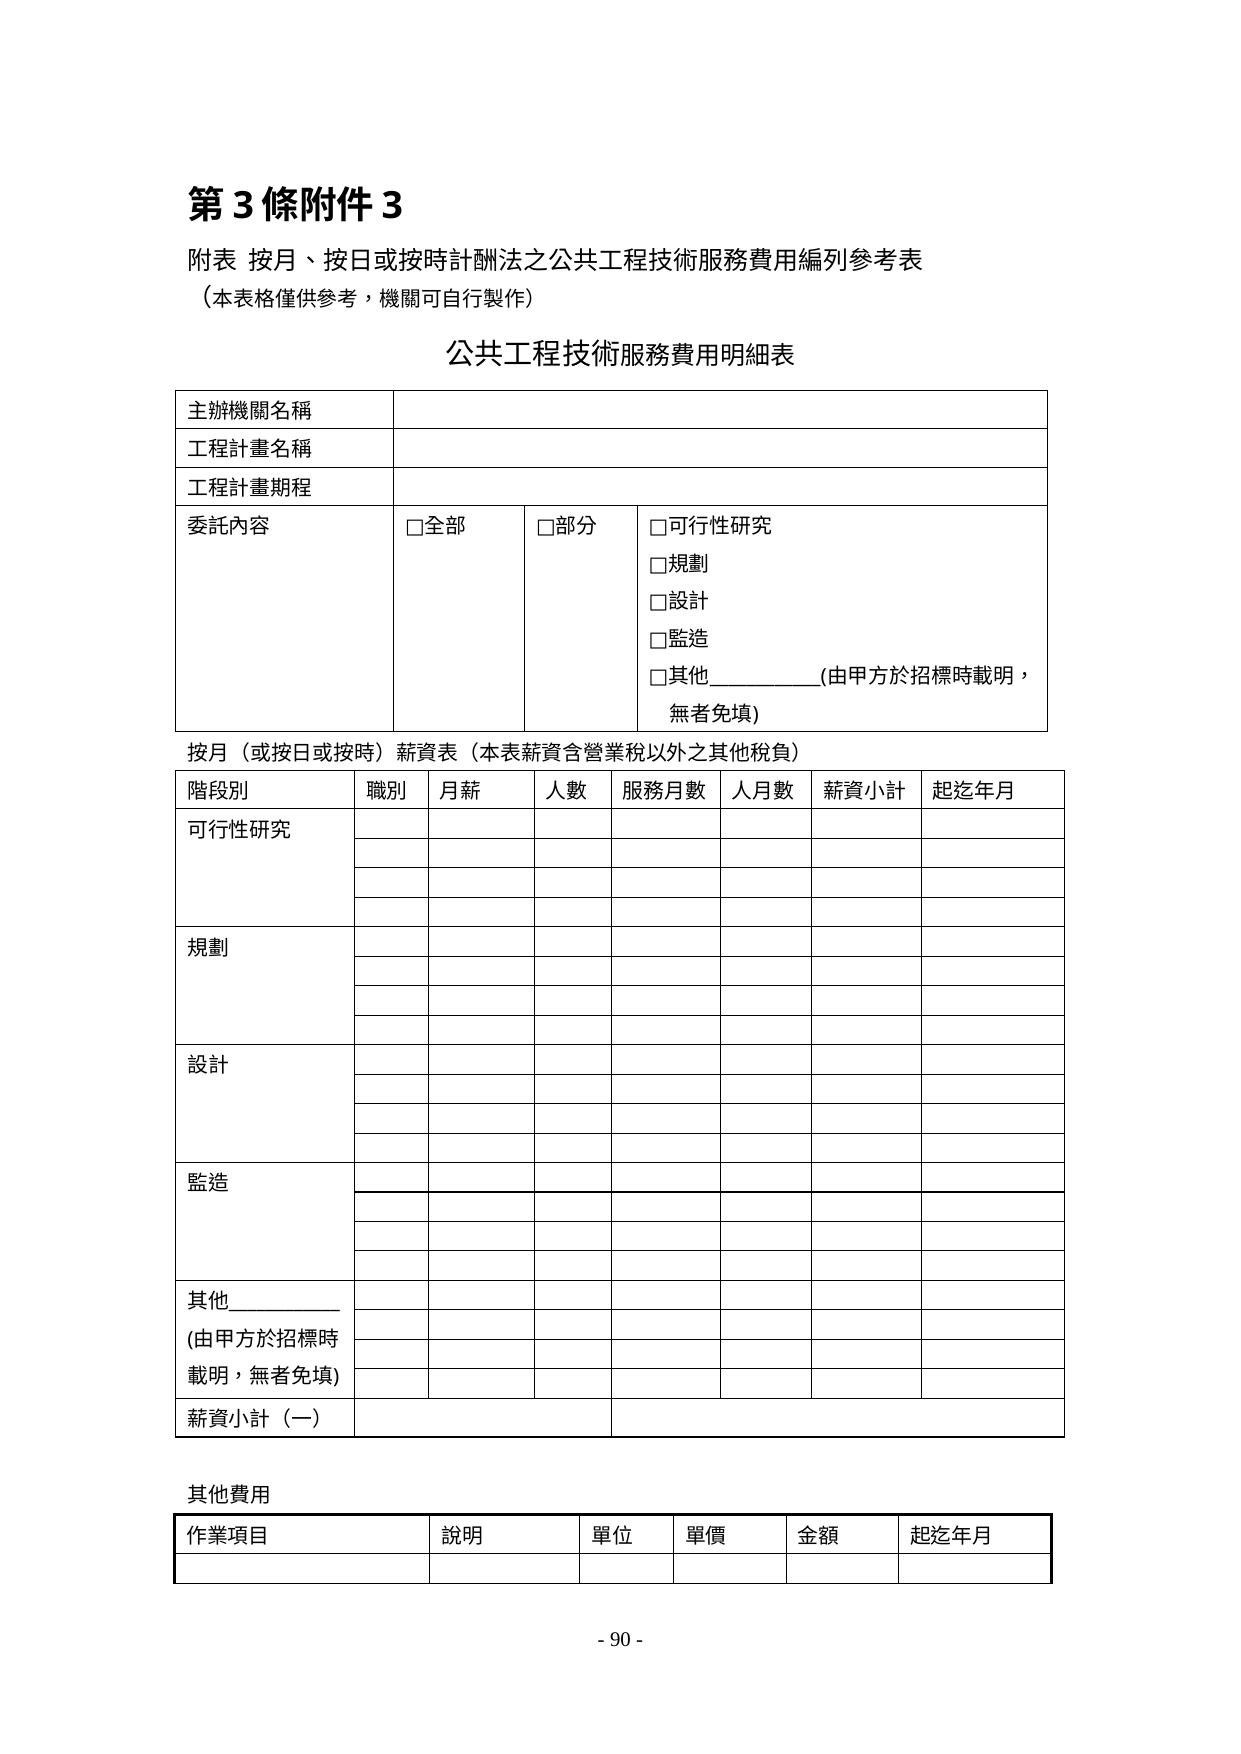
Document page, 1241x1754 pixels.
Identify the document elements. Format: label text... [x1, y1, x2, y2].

table_cell [612, 1075, 720, 1103]
table_cell 薪資小計（一） [176, 1399, 354, 1436]
table_header 階段別 [176, 771, 354, 808]
text 附表 按月、按日或按時計酬法之公共工程技術服務費用編列參考表 [187, 239, 1053, 277]
table_cell [429, 868, 534, 897]
table_cell [355, 1281, 428, 1309]
table_cell [812, 839, 921, 867]
table_cell [922, 1369, 1064, 1398]
table_cell [429, 1163, 534, 1191]
table_cell [812, 927, 921, 956]
table_cell [922, 1340, 1064, 1368]
table_cell [812, 1045, 921, 1073]
table_cell [612, 1399, 1064, 1436]
table_cell [721, 927, 811, 956]
table_cell [429, 1369, 534, 1398]
table_cell [612, 1016, 720, 1044]
table_cell [721, 1340, 811, 1368]
table_cell [612, 1134, 720, 1162]
table_cell [355, 1193, 428, 1221]
table_cell [355, 1075, 428, 1103]
table_cell [812, 1104, 921, 1132]
table_cell [429, 1340, 534, 1368]
table_cell [535, 809, 611, 838]
table_cell 工程計畫期程 [176, 468, 393, 505]
table_cell [721, 839, 811, 867]
table_cell [355, 809, 428, 838]
table_header 薪資小計 [812, 771, 921, 808]
table_cell [535, 1075, 611, 1103]
table_cell [355, 898, 428, 926]
table_cell [674, 1554, 786, 1582]
table_header 主辦機關名稱 [176, 391, 393, 428]
table_cell [430, 1554, 579, 1582]
table_cell [612, 927, 720, 956]
table_cell [612, 1281, 720, 1309]
table_cell [355, 839, 428, 867]
table_cell [429, 1251, 534, 1280]
table_cell [721, 1163, 811, 1191]
table_cell [612, 957, 720, 985]
table_cell [429, 898, 534, 926]
table_cell [812, 898, 921, 926]
table_cell [922, 1163, 1064, 1191]
table_cell [355, 1045, 428, 1073]
table_cell 可行性研究 [176, 809, 354, 926]
table_cell [612, 1222, 720, 1250]
text 其他費用 [187, 1475, 1053, 1512]
table_cell [355, 1163, 428, 1191]
table_cell [535, 1369, 611, 1398]
table_header 人數 [535, 771, 611, 808]
table_cell [812, 1222, 921, 1250]
table_header [394, 391, 1047, 428]
table_cell [612, 809, 720, 838]
table_cell [355, 927, 428, 956]
table_cell [535, 986, 611, 1014]
table_cell [721, 1045, 811, 1073]
table_cell [535, 898, 611, 926]
table_cell [922, 868, 1064, 897]
table_cell [721, 986, 811, 1014]
table_header 月薪 [429, 771, 534, 808]
table_cell 委託內容 [176, 506, 393, 731]
table_cell [721, 1134, 811, 1162]
table_cell [612, 1193, 720, 1221]
table_cell [429, 1134, 534, 1162]
table_cell [812, 986, 921, 1014]
table_cell [612, 1310, 720, 1339]
table_header 金額 [787, 1516, 898, 1553]
table_cell [355, 1222, 428, 1250]
table_cell [812, 809, 921, 838]
table_cell [429, 1016, 534, 1044]
table_cell [721, 1222, 811, 1250]
table_header 單價 [674, 1516, 786, 1553]
table_cell [721, 957, 811, 985]
table_cell [612, 1163, 720, 1191]
table_cell [535, 1134, 611, 1162]
table_cell [721, 1251, 811, 1280]
table_cell [812, 1075, 921, 1103]
text 第3條附件3 [187, 164, 1053, 239]
table_cell [429, 1104, 534, 1132]
table_cell [355, 1340, 428, 1368]
table_cell [612, 1045, 720, 1073]
table_cell [922, 898, 1064, 926]
table_cell 工程計畫名稱 [176, 429, 393, 467]
table_cell [535, 1016, 611, 1044]
table_cell [922, 1104, 1064, 1132]
table_cell [721, 1075, 811, 1103]
table_cell [612, 1251, 720, 1280]
table_cell [355, 1016, 428, 1044]
table_cell 規劃 [176, 927, 354, 1044]
table_cell [922, 809, 1064, 838]
table_cell [429, 839, 534, 867]
table_cell [922, 839, 1064, 867]
table_cell [812, 1310, 921, 1339]
table_cell [535, 1310, 611, 1339]
table_cell [535, 1251, 611, 1280]
table_cell □部分 [525, 506, 637, 731]
table_header 作業項目 [176, 1516, 429, 1553]
table_cell [922, 957, 1064, 985]
table_cell [429, 1281, 534, 1309]
table_cell [580, 1554, 673, 1582]
table_cell [535, 1340, 611, 1368]
table_cell [721, 1369, 811, 1398]
table_cell [612, 868, 720, 897]
table_cell [721, 1104, 811, 1132]
table_cell [612, 986, 720, 1014]
table_cell [176, 1554, 429, 1582]
table_cell [812, 1134, 921, 1162]
table_cell [612, 1104, 720, 1132]
table_cell [721, 898, 811, 926]
table_cell [787, 1554, 898, 1582]
table_cell [812, 1193, 921, 1221]
table_cell [812, 1016, 921, 1044]
table_cell [721, 868, 811, 897]
text 按月（或按日或按時）薪資表（本表薪資含營業稅以外之其他稅負） [187, 732, 1053, 770]
table_cell [429, 986, 534, 1014]
table_header 服務月數 [612, 771, 720, 808]
table_cell [355, 1104, 428, 1132]
table_cell [535, 1163, 611, 1191]
table_cell 監造 [176, 1163, 354, 1280]
table_cell 設計 [176, 1045, 354, 1162]
table_cell [355, 957, 428, 985]
table_cell [429, 927, 534, 956]
table_cell [429, 1222, 534, 1250]
table_cell □全部 [394, 506, 524, 731]
table_cell [812, 868, 921, 897]
table_cell [922, 1045, 1064, 1073]
table_cell [812, 1369, 921, 1398]
table_cell [721, 1310, 811, 1339]
table_cell [812, 1340, 921, 1368]
table_cell [721, 1281, 811, 1309]
table_header 起迄年月 [899, 1516, 1050, 1553]
table_cell [812, 1251, 921, 1280]
table_cell [429, 809, 534, 838]
table_cell [922, 1310, 1064, 1339]
table_cell [922, 1075, 1064, 1103]
table_cell [922, 1193, 1064, 1221]
table_cell [535, 868, 611, 897]
table_cell [612, 898, 720, 926]
table_header 說明 [430, 1516, 579, 1553]
table_cell [429, 1310, 534, 1339]
table_header 單位 [580, 1516, 673, 1553]
table_cell [721, 1016, 811, 1044]
table_cell [535, 927, 611, 956]
table_cell [535, 957, 611, 985]
table_cell [812, 957, 921, 985]
table_cell [812, 1163, 921, 1191]
table_cell [355, 1310, 428, 1339]
table_cell [355, 1251, 428, 1280]
table_cell [355, 1399, 611, 1436]
table_cell [812, 1281, 921, 1309]
table_cell [721, 809, 811, 838]
table_cell [922, 927, 1064, 956]
text 公共工程技術服務費用明細表 [187, 314, 1053, 389]
table_cell [922, 1016, 1064, 1044]
table_cell [355, 986, 428, 1014]
table_cell [394, 429, 1047, 467]
table_cell [429, 1045, 534, 1073]
table_cell [922, 1134, 1064, 1162]
table_cell [612, 1340, 720, 1368]
table_header 起迄年月 [922, 771, 1064, 808]
table_cell 其他____________(由甲方於招標時載明，無者免填) [176, 1281, 354, 1398]
table_cell □可行性研究 □規劃 □設計 □監造 □其他____________(由甲方於招標時載明，無者免填) [638, 506, 1047, 731]
table_cell [355, 1134, 428, 1162]
table_cell [535, 1104, 611, 1132]
table_cell [899, 1554, 1050, 1582]
table_cell [355, 868, 428, 897]
table_cell [355, 1369, 428, 1398]
table_cell [535, 1222, 611, 1250]
table_cell [429, 1075, 534, 1103]
table_cell [922, 1281, 1064, 1309]
table_cell [612, 839, 720, 867]
table_cell [429, 957, 534, 985]
table_cell [535, 1045, 611, 1073]
table_header 人月數 [721, 771, 811, 808]
table_cell [535, 839, 611, 867]
table_cell [535, 1281, 611, 1309]
table_cell [922, 1222, 1064, 1250]
table_cell [922, 986, 1064, 1014]
text （本表格僅供參考，機關可自行製作） [187, 277, 1053, 314]
table_cell [922, 1251, 1064, 1280]
table_cell [535, 1193, 611, 1221]
table_cell [612, 1369, 720, 1398]
table_cell [429, 1193, 534, 1221]
table_header 職別 [355, 771, 428, 808]
table_cell [394, 468, 1047, 505]
table_cell [721, 1193, 811, 1221]
